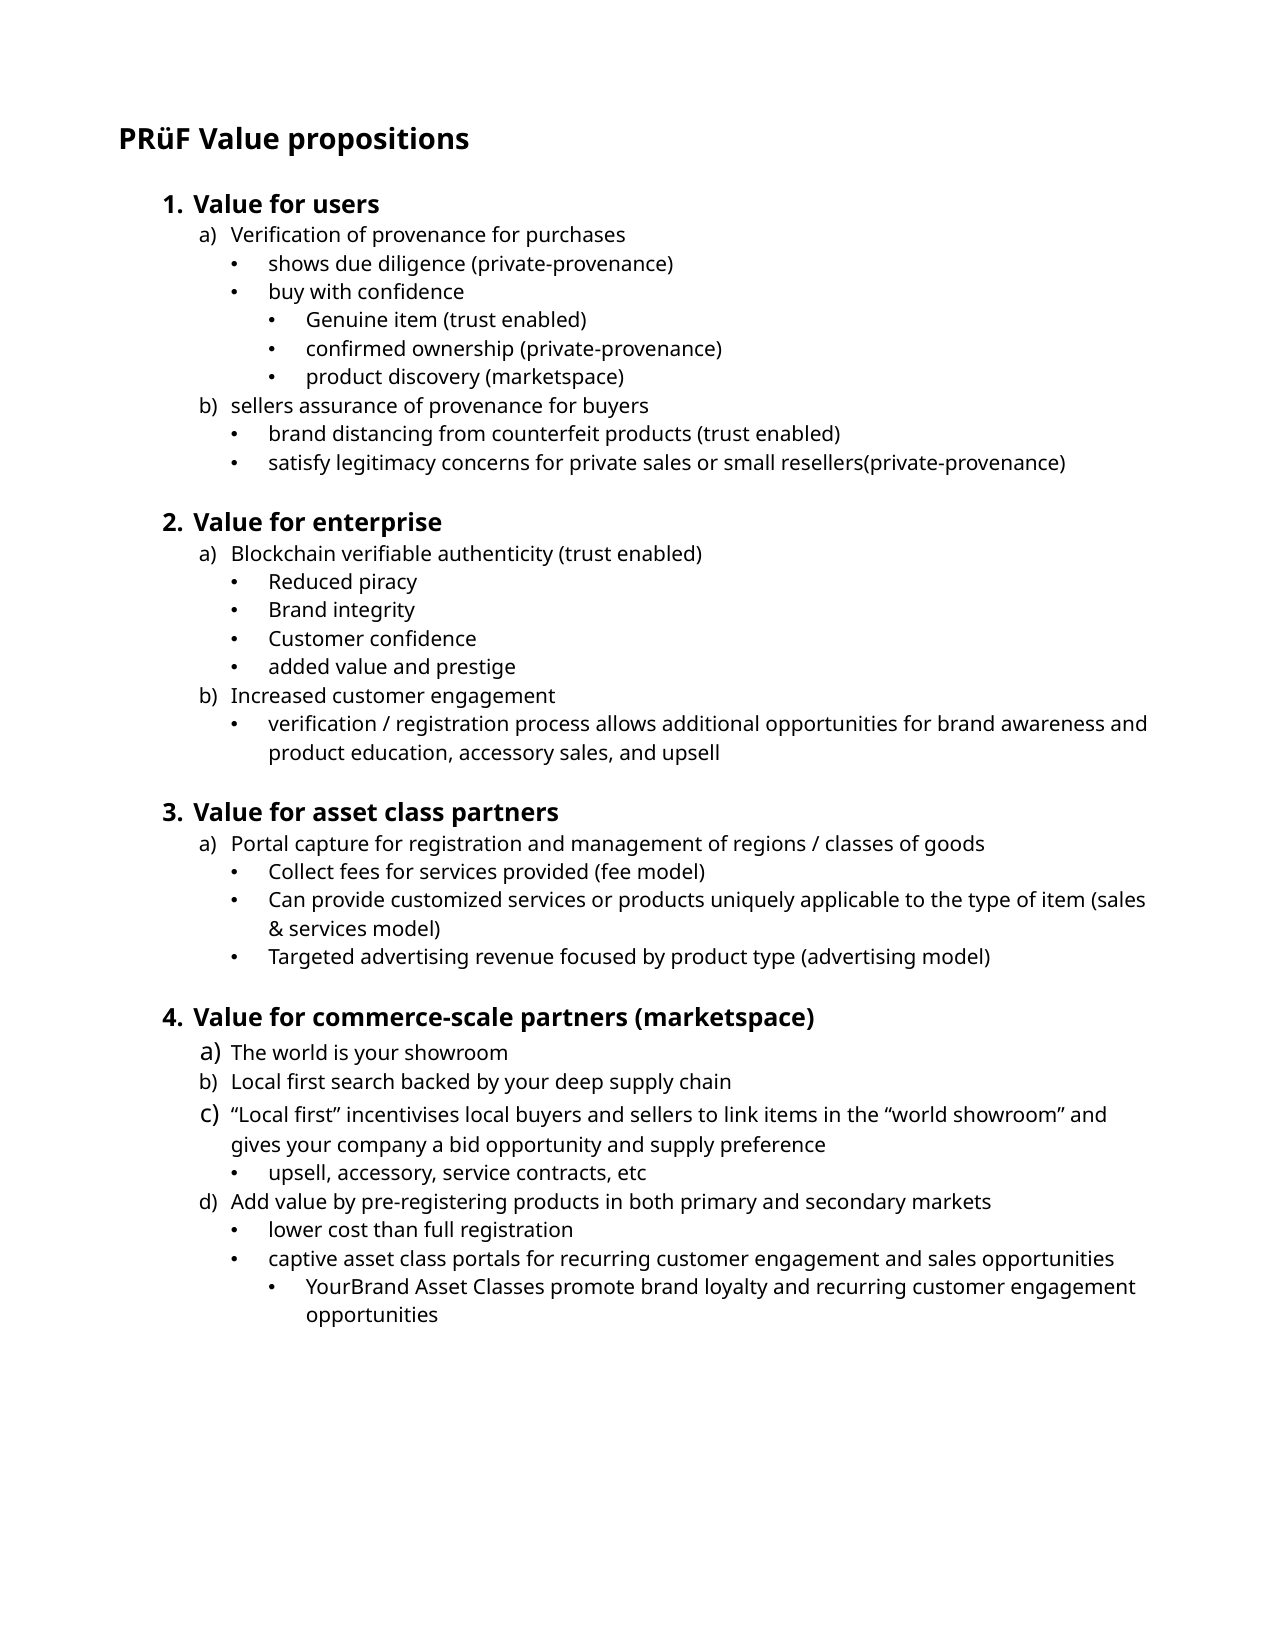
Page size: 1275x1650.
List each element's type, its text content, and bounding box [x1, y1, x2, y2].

list Increased customer engagement [193, 681, 1157, 709]
list shows due diligence (private-provenance) [231, 249, 1157, 277]
list confirmed ownership (private-provenance) [268, 334, 1157, 362]
list verification / registration process allows additional opportunities for brand awareness and product education, accessory sales, and upsell [231, 709, 1157, 766]
list Portal capture for registration and management of regions / classes of goods [193, 829, 1157, 857]
list Targeted advertising revenue focused by product type (advertising model) [231, 942, 1157, 971]
list “Local first” incentivises local buyers and sellers to link items in the “world showroom” and gives your company a bid opportunity and supply preference [193, 1096, 1157, 1158]
list Collect fees for services provided (fee model) [231, 857, 1157, 886]
list Genuine item (trust enabled) [268, 306, 1157, 334]
list Value for asset class partners [156, 795, 1157, 829]
list captive asset class portals for recurring customer engagement and sales opportunities [231, 1244, 1157, 1272]
list added value and prestige [231, 652, 1157, 681]
list buy with confidence [231, 277, 1157, 306]
list Value for commerce-scale partners (marketspace) [156, 999, 1157, 1033]
list Verification of provenance for purchases [193, 220, 1157, 249]
list upsell, accessory, service contracts, etc [231, 1158, 1157, 1187]
list Value for users [156, 186, 1157, 220]
list lower cost than full registration [231, 1215, 1157, 1244]
list Blockchain verifiable authenticity (trust enabled) [193, 539, 1157, 567]
list YourBrand Asset Classes promote brand loyalty and recurring customer engagement opportunities [268, 1272, 1157, 1329]
list Value for enterprise [156, 505, 1157, 539]
list Customer confidence [231, 624, 1157, 652]
list sellers assurance of provenance for buyers [193, 391, 1157, 419]
list The world is your showroom [193, 1033, 1157, 1067]
list Can provide customized services or products uniquely applicable to the type of item (sales & services model) [231, 886, 1157, 942]
list Brand integrity [231, 596, 1157, 624]
list Reduced piracy [231, 567, 1157, 596]
list product discovery (marketspace) [268, 362, 1157, 391]
list brand distancing from counterfeit products (trust enabled) [231, 419, 1157, 448]
text PRüF Value propositions [118, 118, 1157, 158]
list Local first search backed by your deep supply chain [193, 1067, 1157, 1096]
list Add value by pre-registering products in both primary and secondary markets [193, 1187, 1157, 1215]
list satisfy legitimacy concerns for private sales or small resellers(private-provenance) [231, 448, 1157, 476]
